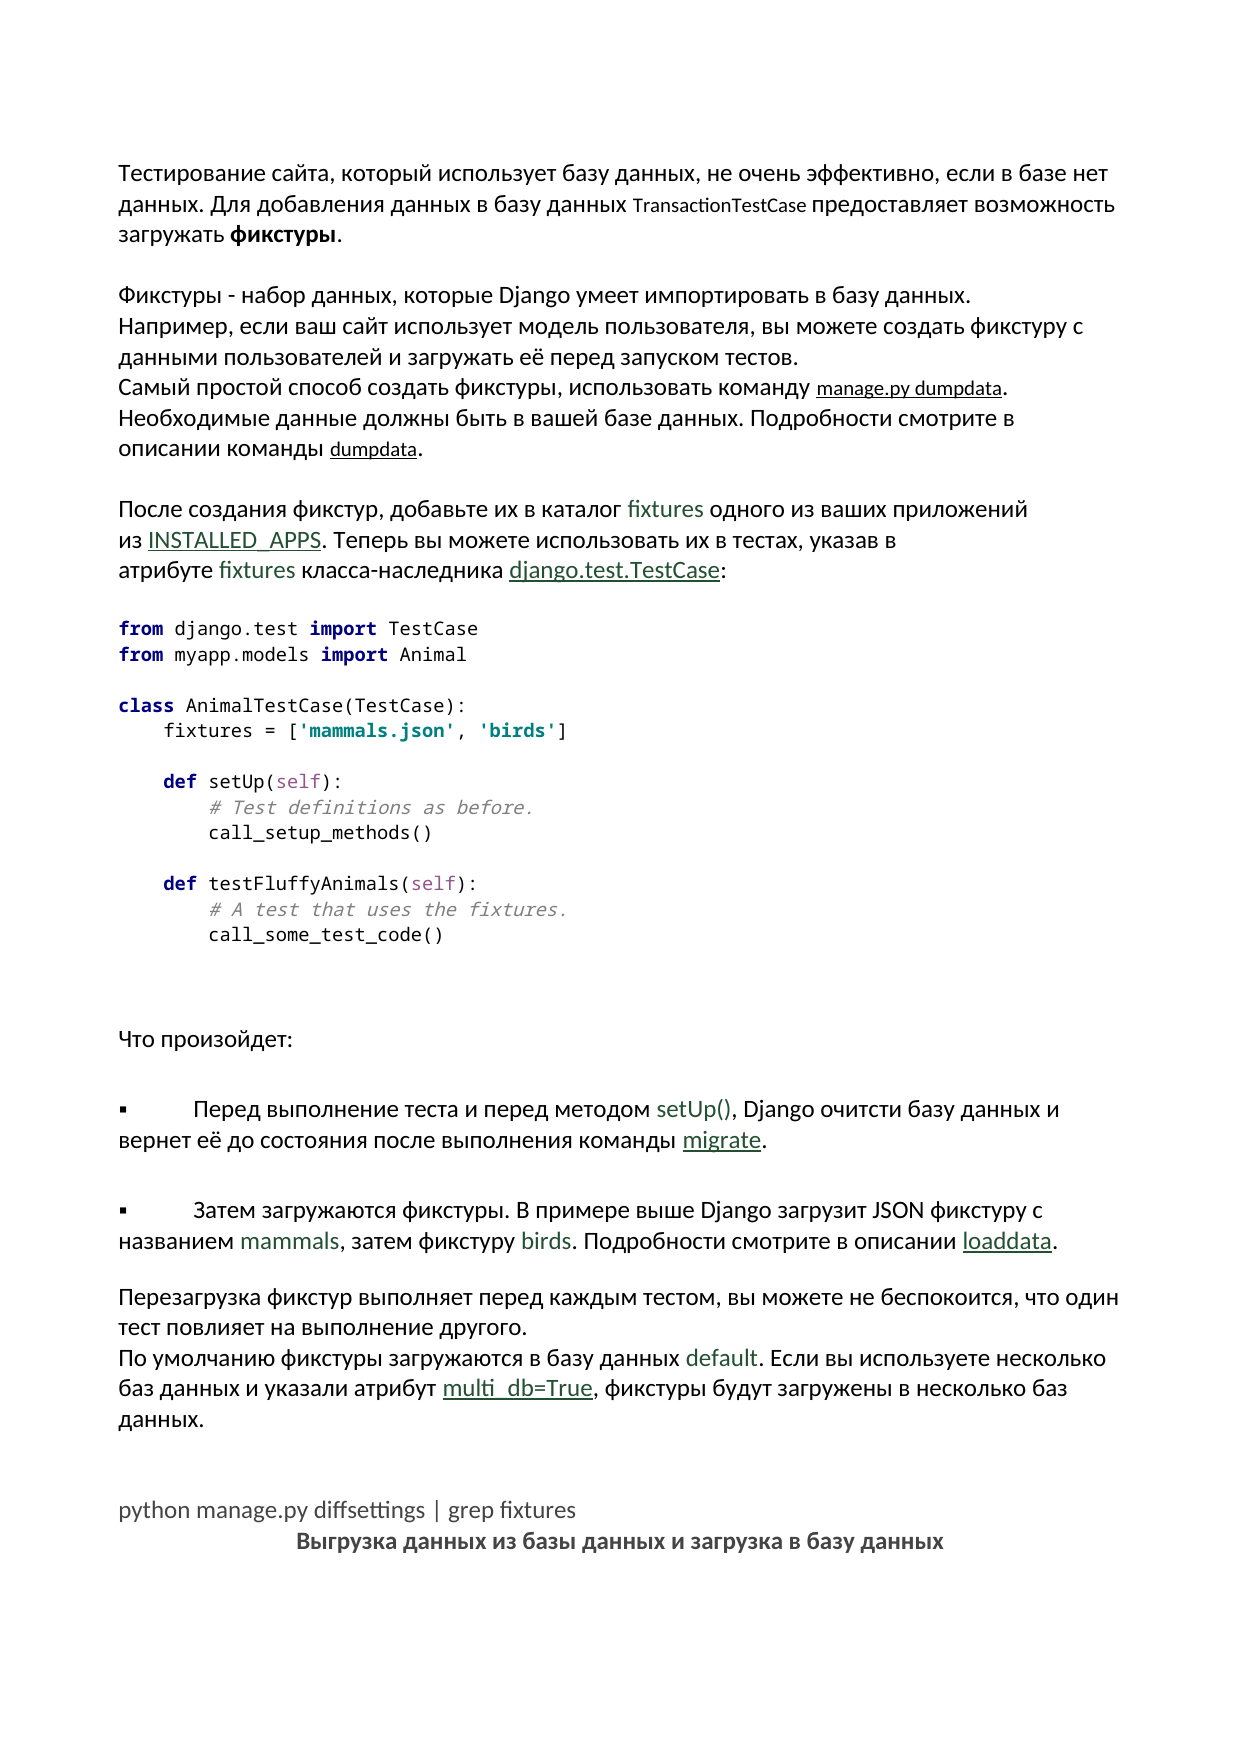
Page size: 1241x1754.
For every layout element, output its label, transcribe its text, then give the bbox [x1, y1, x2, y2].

text from django.test import TestCase from myapp.models import Animal class AnimalTestCase(TestCase): fixtures = ['mammals.json', 'birds'] def setUp(self): # Test definitions as before. call_setup_methods() def testFluffyAnimals(self): # A test that uses the fixtures. call_some_test_code() [118, 615, 1122, 947]
text Например, если ваш сайт использует модель пользователя, вы можете создать фикстуру с данными пользователей и загружать её перед запуском тестов. [118, 310, 1122, 371]
text Фикстуры - набор данных, которые Django умеет импортировать в базу данных. [118, 279, 1122, 310]
text Перезагрузка фикстур выполняет перед каждым тестом, вы можете не беспокоится, что один тест повлияет на выполнение другого. [118, 1281, 1122, 1342]
text После создания фикстур, добавьте их в каталог fixtures одного из ваших приложений из INSTALLED_APPS. Теперь вы можете использовать их в тестах, указав в атрибуте fixtures класса-наследника django.test.TestCase: [118, 493, 1122, 585]
text Самый простой способ создать фикстуры, использовать команду manage.py dumpdata. Необходимые данные должны быть в вашей базе данных. Подробности смотрите в описании команды dumpdata. [118, 371, 1122, 463]
text Тестирование сайта, который использует базу данных, не очень эффективно, если в базе нет данных. Для добавления данных в базу данных TransactionTestCase предоставляет возможность загружать фикстуры. [118, 157, 1122, 249]
text По умолчанию фикстуры загружаются в базу данных default. Если вы используете несколько баз данных и указали атрибут multi_db=True, фикстуры будут загружены в несколько баз данных. [118, 1342, 1122, 1433]
text python manage.py diffsettings | grep fixtures [118, 1494, 1122, 1525]
text Что произойдет: [118, 1023, 1122, 1054]
list Затем загружаются фикстуры. В примере выше Django загрузит JSON фикстуру с названием mammals, затем фикстуру birds. Подробности смотрите в описании loaddata. [118, 1195, 1122, 1256]
list Перед выполнение теста и перед методом setUp(), Django очитсти базу данных и вернет её до состояния после выполнения команды migrate. [118, 1094, 1122, 1155]
text Выгрузка данных из базы данных и загрузка в базу данных [118, 1525, 1122, 1555]
